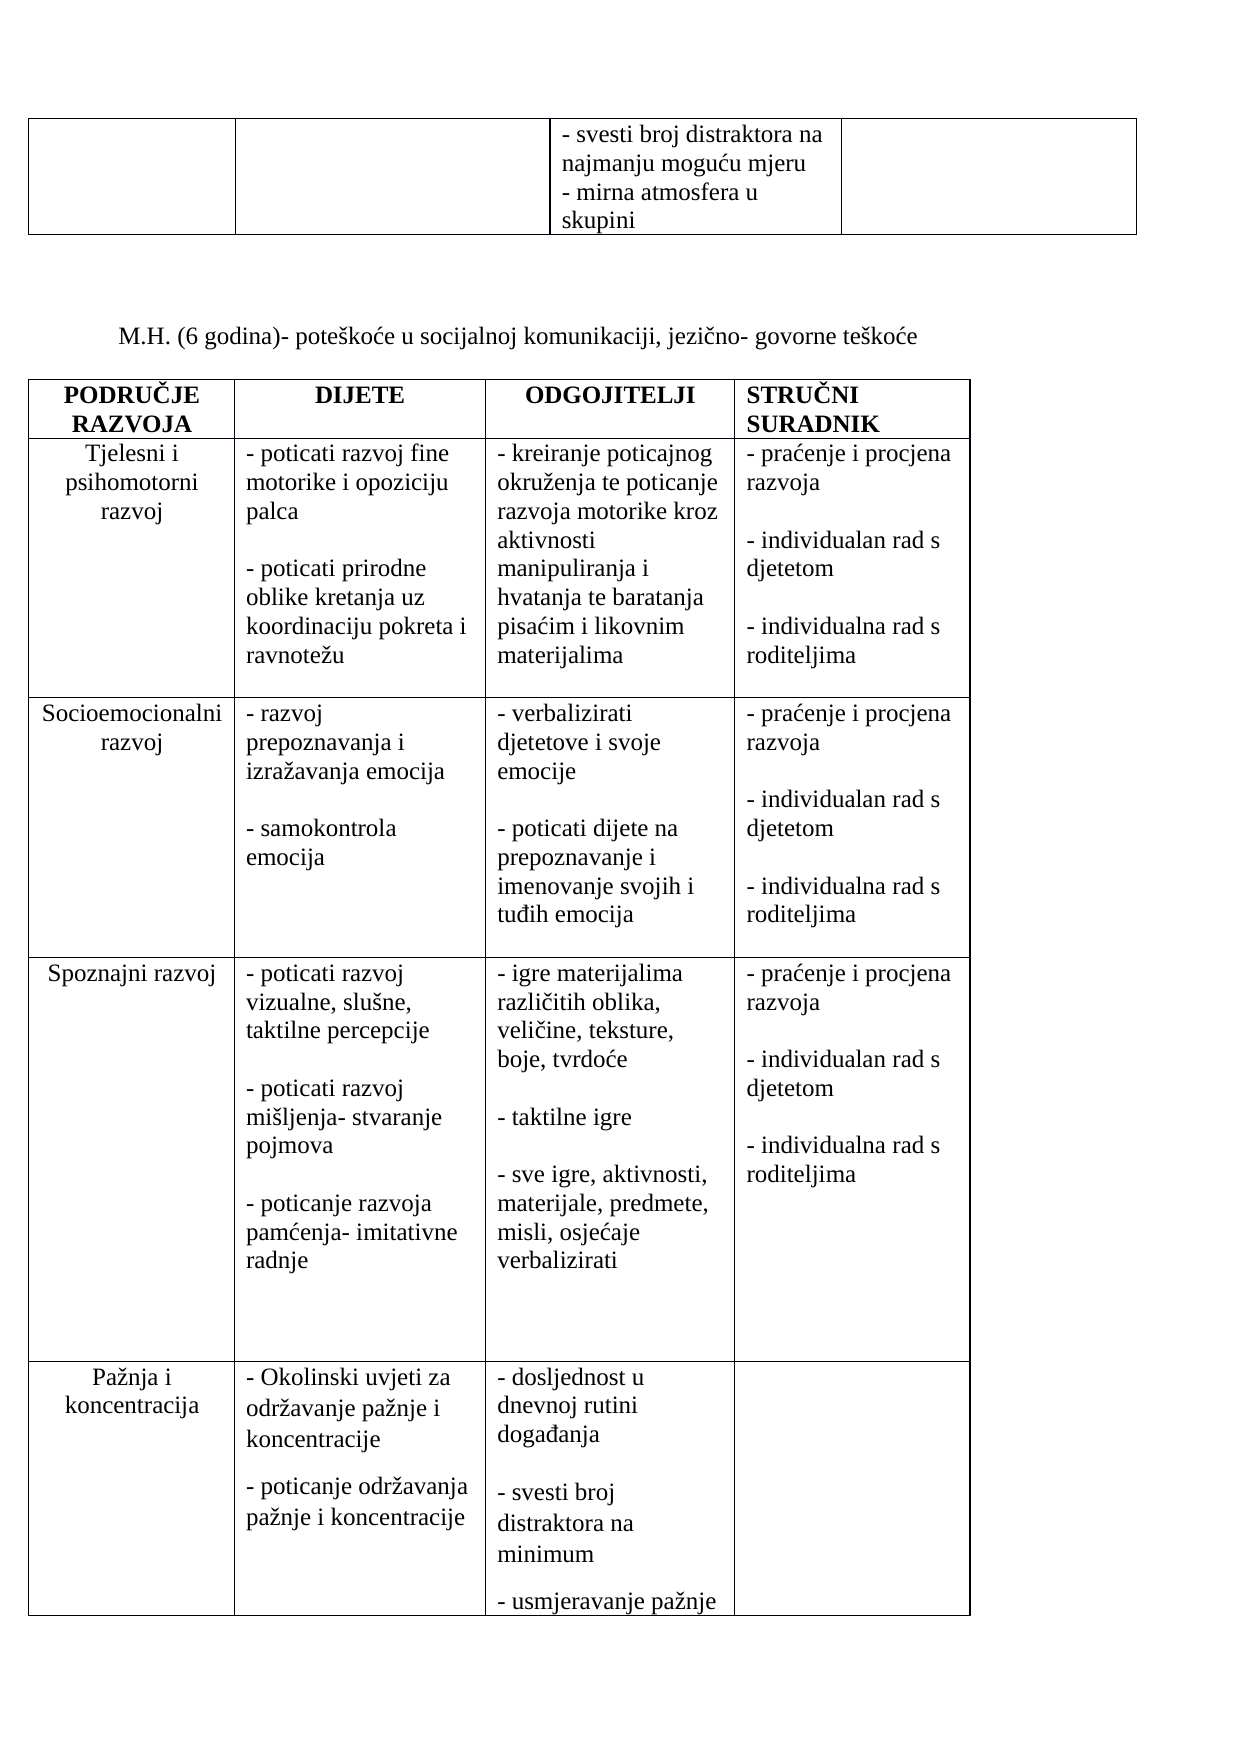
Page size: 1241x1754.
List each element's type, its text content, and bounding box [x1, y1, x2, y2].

table_cell - praćenje i procjena razvoja - individualan rad s djetetom - individualna rad s roditeljima [735, 439, 969, 697]
table_cell - praćenje i procjena razvoja - individualan rad s djetetom - individualna rad s roditeljima [735, 698, 969, 957]
table_cell Spoznajni razvoj [29, 958, 234, 1361]
table_cell - kreiranje poticajnog okruženja te poticanje razvoja motorike kroz aktivnosti manipuliranja i hvatanja te baratanja pisaćim i likovnim materijalima [486, 439, 734, 697]
table_cell Socioemocionalni razvoj [29, 698, 234, 957]
table_header STRUČNI SURADNIK [735, 380, 969, 437]
text M.H. (6 godina)- poteškoće u socijalnoj komunikaciji, jezično- govorne teškoće [118, 321, 1122, 350]
table_cell - dosljednost u dnevnoj rutini događanja - svesti broj distraktora na minimum - usmjeravanje pažnje [486, 1362, 734, 1615]
table_cell - praćenje i procjena razvoja - individualan rad s djetetom - individualna rad s roditeljima [735, 958, 969, 1361]
table_cell Tjelesni i psihomotorni razvoj [29, 439, 234, 697]
table_cell Pažnja i koncentracija [29, 1362, 234, 1615]
table_cell [29, 119, 235, 234]
table_header ODGOJITELJI [486, 380, 734, 437]
table_cell - poticati razvoj fine motorike i opoziciju palca - poticati prirodne oblike kretanja uz koordinaciju pokreta i ravnotežu [235, 439, 485, 697]
table_cell [735, 1362, 969, 1615]
table_cell - verbalizirati djetetove i svoje emocije - poticati dijete na prepoznavanje i imenovanje svojih i tuđih emocija [486, 698, 734, 957]
table_cell [236, 119, 549, 234]
table_cell - Okolinski uvjeti za održavanje pažnje i koncentracije - poticanje održavanja pažnje i koncentracije [235, 1362, 485, 1615]
table_header DIJETE [235, 380, 485, 437]
table_cell - razvoj prepoznavanja i izražavanja emocija - samokontrola emocija [235, 698, 485, 957]
table_header PODRUČJE RAZVOJA [29, 380, 234, 437]
table_cell - igre materijalima različitih oblika, veličine, teksture, boje, tvrdoće - taktilne igre - sve igre, aktivnosti, materijale, predmete, misli, osjećaje verbalizirati [486, 958, 734, 1361]
table_cell - poticati razvoj vizualne, slušne, taktilne percepcije - poticati razvoj mišljenja- stvaranje pojmova - poticanje razvoja pamćenja- imitativne radnje [235, 958, 485, 1361]
table_cell [842, 119, 1136, 234]
table_cell - svesti broj distraktora na najmanju moguću mjeru - mirna atmosfera u skupini [551, 119, 841, 234]
